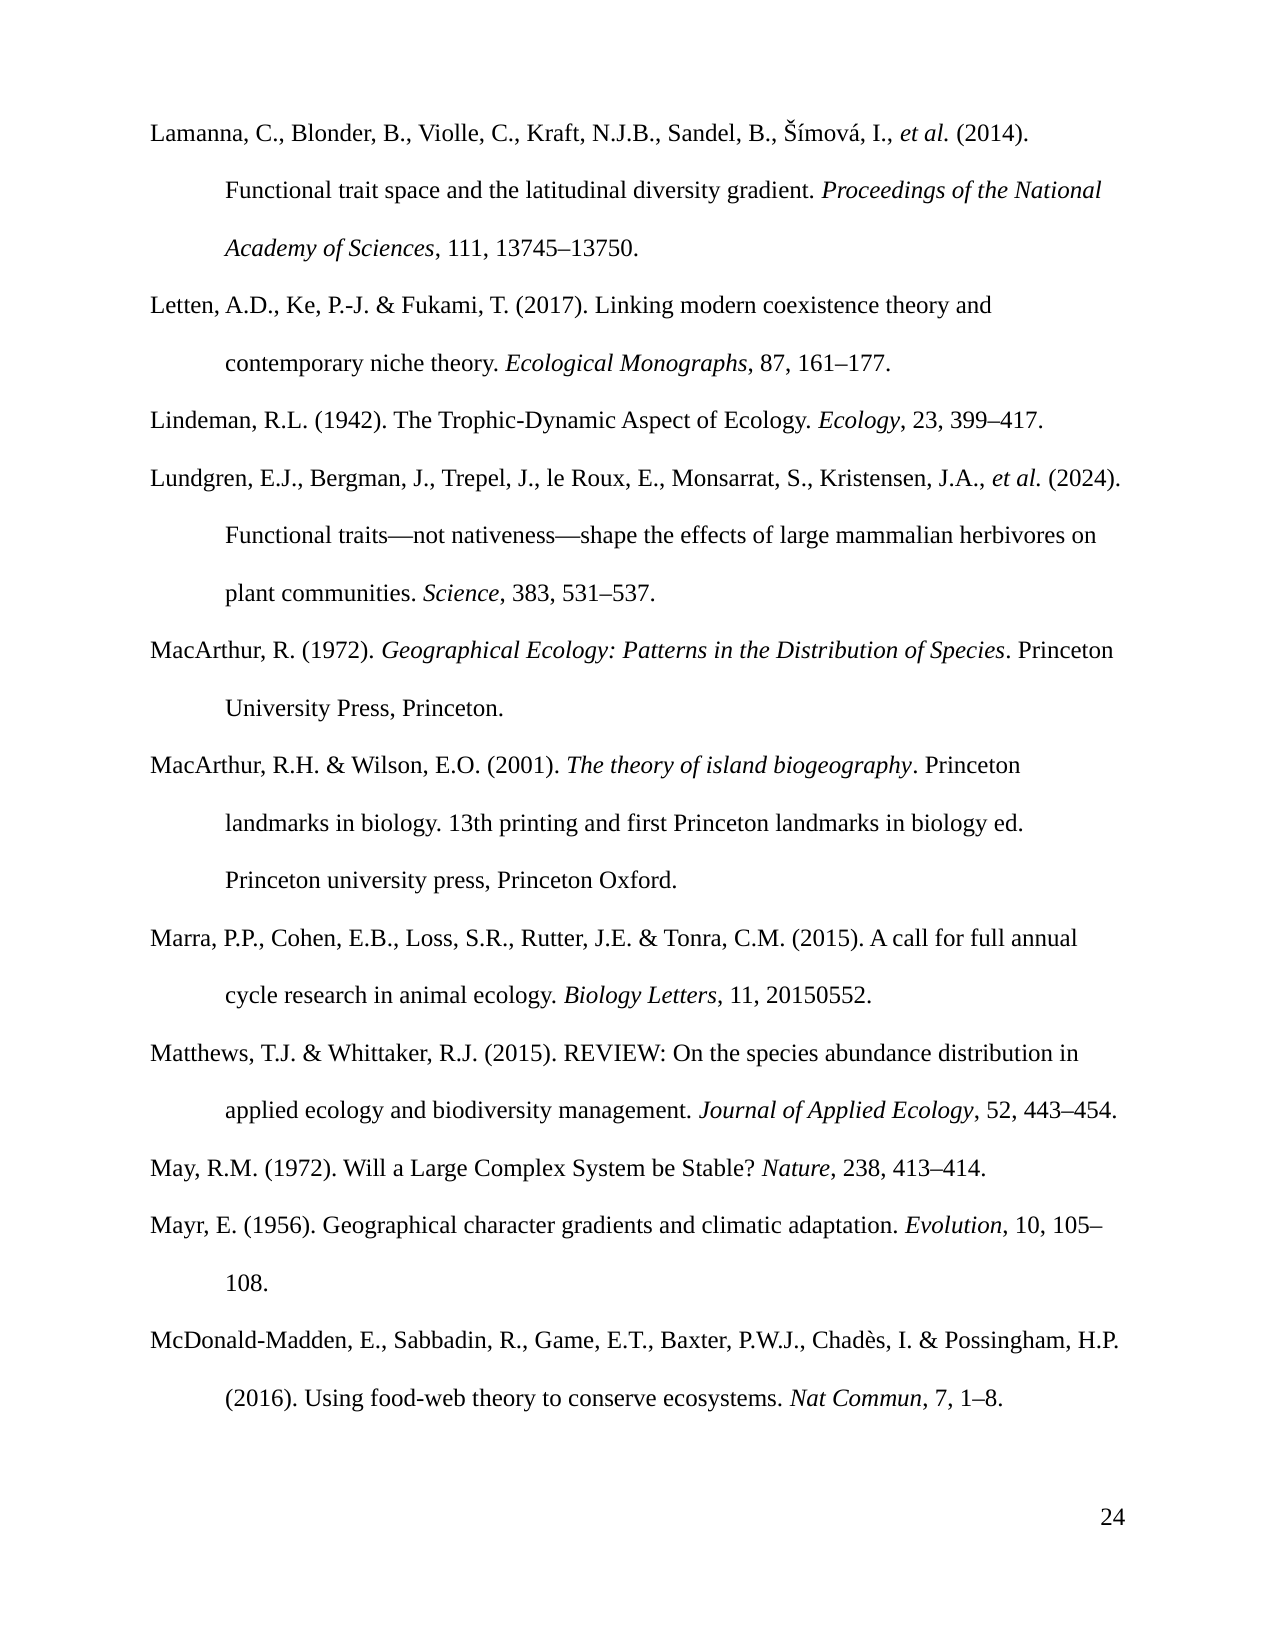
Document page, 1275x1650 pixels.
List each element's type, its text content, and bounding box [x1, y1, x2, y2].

text Marra, P.P., Cohen, E.B., Loss, S.R., Rutter, J.E. & Tonra, C.M. (2015). A call for full annual cycle research in animal ecology. Biology Letters, 11, 20150552. [150, 923, 1125, 1009]
text Lamanna, C., Blonder, B., Violle, C., Kraft, N.J.B., Sandel, B., Šímová, I., et al. (2014). Functional trait space and the latitudinal diversity gradient. Proceedings of the National Academy of Sciences, 111, 13745–13750. [150, 118, 1125, 262]
text Lindeman, R.L. (1942). The Trophic-Dynamic Aspect of Ecology. Ecology, 23, 399–417. [150, 406, 1125, 434]
text Lundgren, E.J., Bergman, J., Trepel, J., le Roux, E., Monsarrat, S., Kristensen, J.A., et al. (2024). Functional traits—not nativeness—shape the effects of large mammalian herbivores on plant communities. Science, 383, 531–537. [150, 463, 1125, 607]
text Matthews, T.J. & Whittaker, R.J. (2015). REVIEW: On the species abundance distribution in applied ecology and biodiversity management. Journal of Applied Ecology, 52, 443–454. [150, 1038, 1125, 1124]
text May, R.M. (1972). Will a Large Complex System be Stable? Nature, 238, 413–414. [150, 1153, 1125, 1182]
text Letten, A.D., Ke, P.-J. & Fukami, T. (2017). Linking modern coexistence theory and contemporary niche theory. Ecological Monographs, 87, 161–177. [150, 291, 1125, 377]
text MacArthur, R.H. & Wilson, E.O. (2001). The theory of island biogeography. Princeton landmarks in biology. 13th printing and first Princeton landmarks in biology ed. Princeton university press, Princeton Oxford. [150, 751, 1125, 894]
text McDonald-Madden, E., Sabbadin, R., Game, E.T., Baxter, P.W.J., Chadès, I. & Possingham, H.P. (2016). Using food-web theory to conserve ecosystems. Nat Commun, 7, 1–8. [150, 1326, 1125, 1412]
text Mayr, E. (1956). Geographical character gradients and climatic adaptation. Evolution, 10, 105–108. [150, 1211, 1125, 1297]
text MacArthur, R. (1972). Geographical Ecology: Patterns in the Distribution of Species. Princeton University Press, Princeton. [150, 636, 1125, 722]
